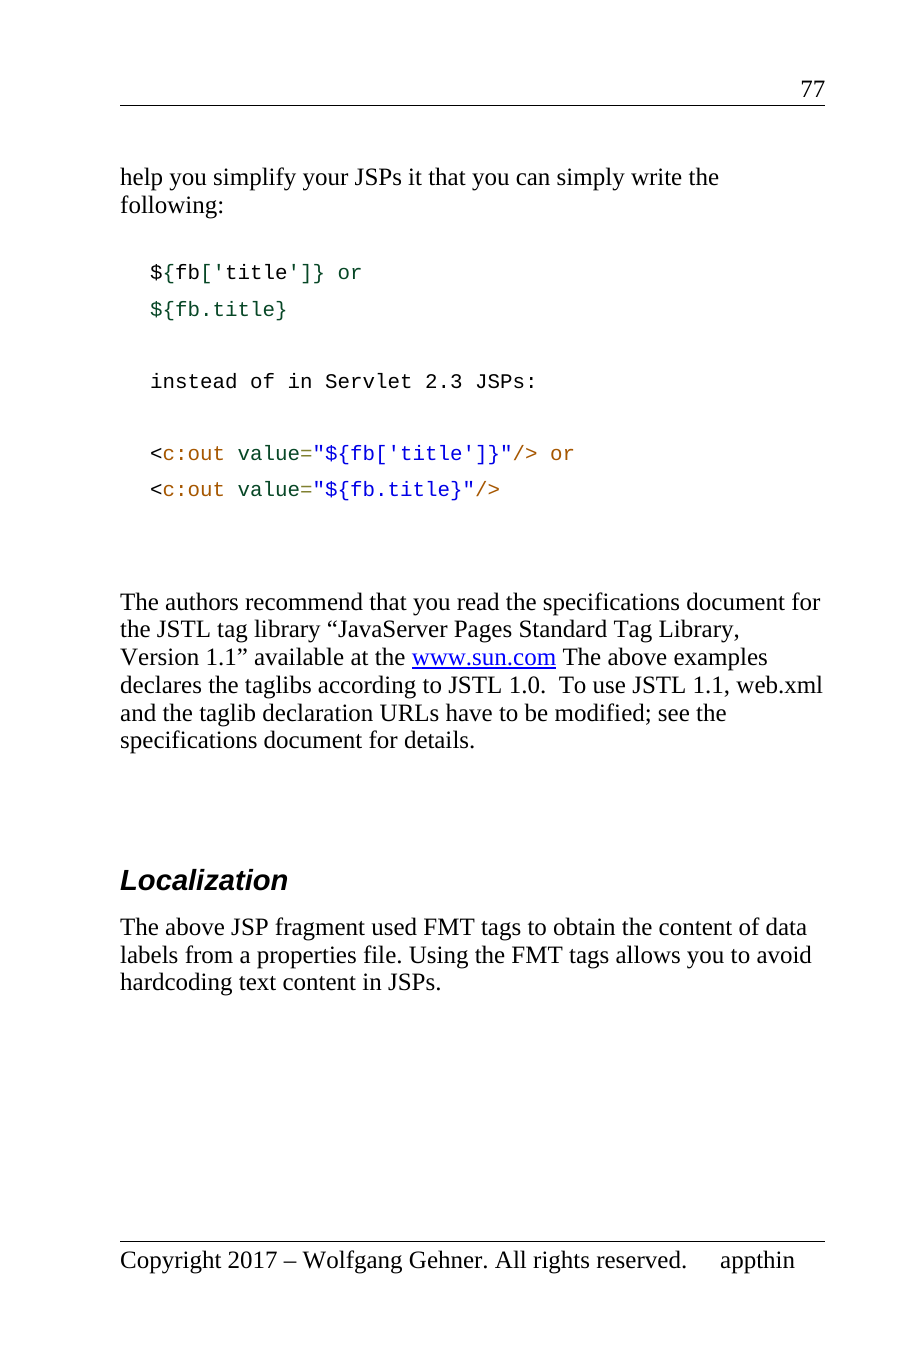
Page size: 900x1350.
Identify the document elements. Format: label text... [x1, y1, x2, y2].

subtitle Localization [120, 864, 825, 896]
text ${fb['title']} or [150, 263, 825, 286]
text instead of in Servlet 2.3 JSPs: [150, 371, 825, 395]
text The above JSP fragment used FMT tags to obtain the content of data labels from a properties file. Using the FMT tags allows you to avoid hardcoding text content in JSPs. [120, 913, 825, 996]
text help you simplify your JSPs it that you can simply write the following: [120, 163, 825, 219]
text <c:out value="${fb['title']}"/> or [150, 443, 825, 467]
text ${fb.title} [150, 299, 825, 322]
text The authors recommend that you read the specifications document for the JSTL tag library “JavaServer Pages Standard Tag Library, Version 1.1” available at the www.sun.com The above examples declares the taglibs according to JSTL 1.0. To use JSTL 1.1, web.xml and the taglib declaration URLs have to be modified; see the specifications document for details. [120, 588, 825, 754]
text <c:out value="${fb.title}"/> [150, 479, 825, 503]
